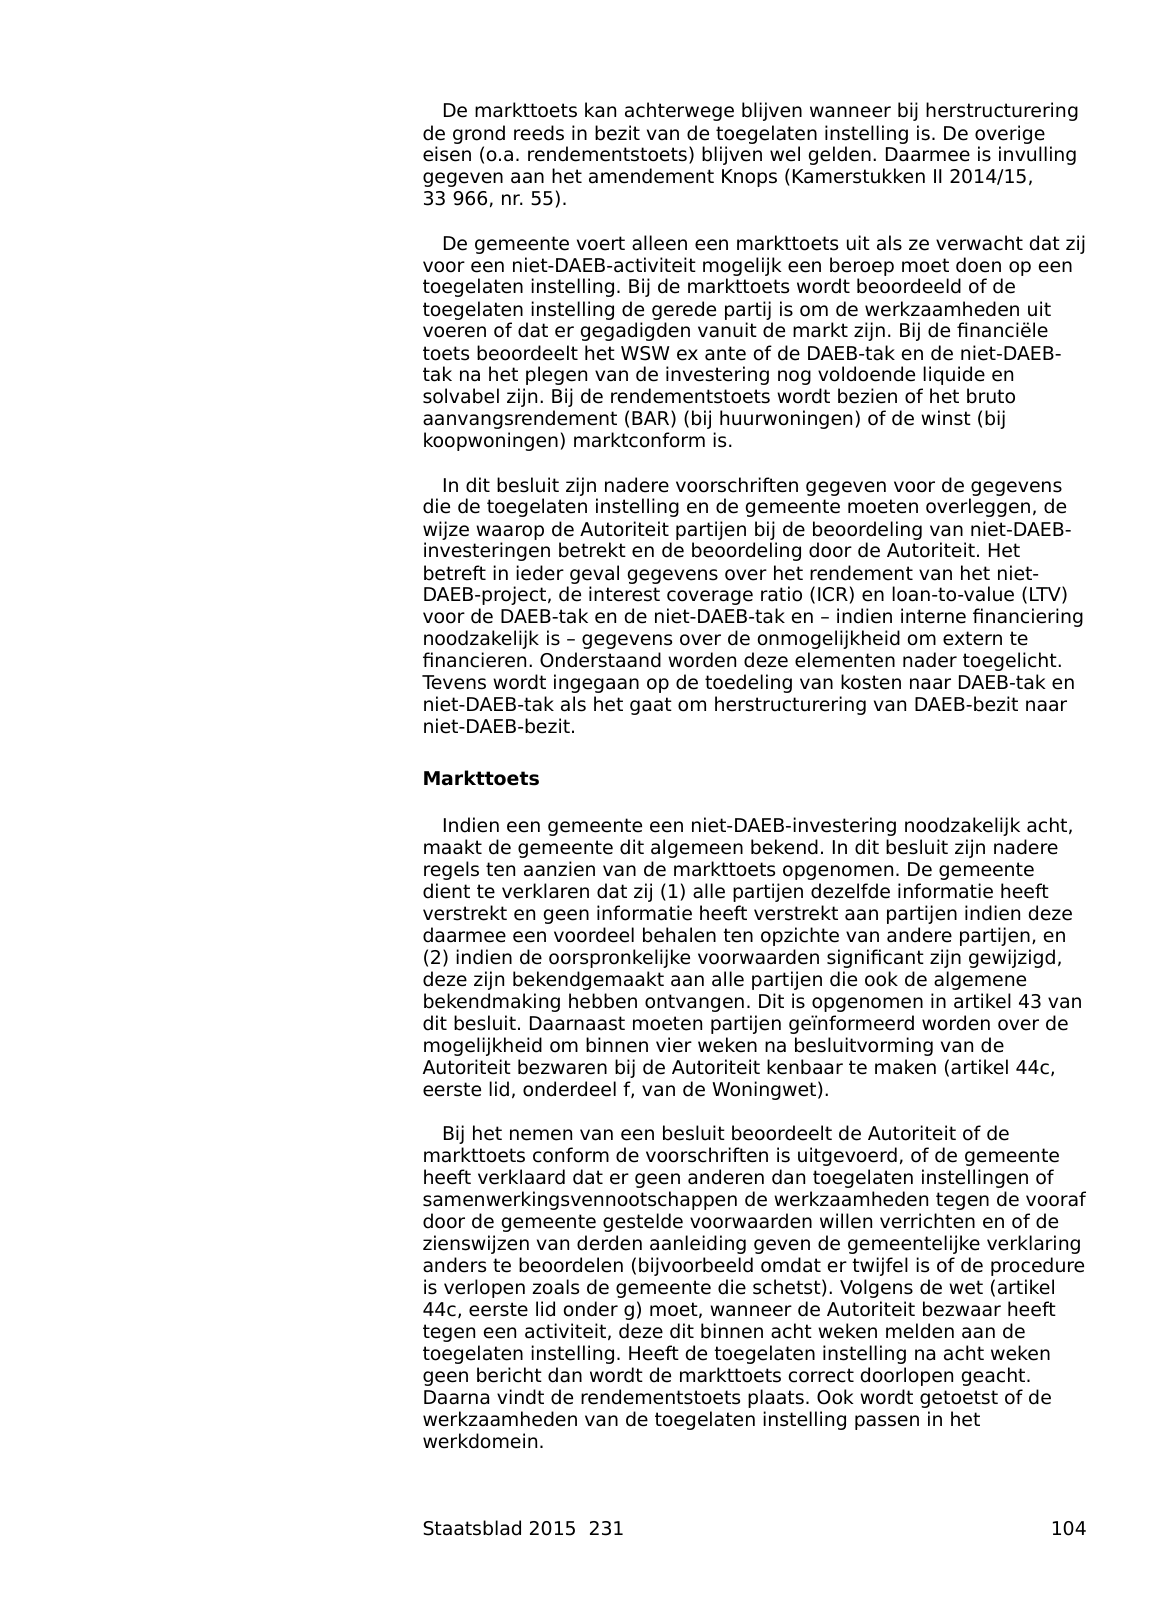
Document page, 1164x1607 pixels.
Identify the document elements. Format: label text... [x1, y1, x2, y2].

text De gemeente voert alleen een markttoets uit als ze verwacht dat zij voor een niet-DAEB-activiteit mogelijk een beroep moet doen op een toegelaten instelling. Bij de markttoets wordt beoordeeld of de toegelaten instelling de gerede partij is om de werkzaamheden uit voeren of dat er gegadigden vanuit de markt zijn. Bij de financiële toets beoordeelt het WSW ex ante of de DAEB-tak en de niet-DAEB-tak na het plegen van de investering nog voldoende liquide en solvabel zijn. Bij de rendementstoets wordt bezien of het bruto aanvangsrendement (BAR) (bij huurwoningen) of de winst (bij koopwoningen) marktconform is. [422, 232, 1087, 452]
text Bij het nemen van een besluit beoordeelt de Autoriteit of de markttoets conform de voorschriften is uitgevoerd, of de gemeente heeft verklaard dat er geen anderen dan toegelaten instellingen of samenwerkingsvennootschappen de werkzaamheden tegen de vooraf door de gemeente gestelde voorwaarden willen verrichten en of de zienswijzen van derden aanleiding geven de gemeentelijke verklaring anders te beoordelen (bijvoorbeeld omdat er twijfel is of de procedure is verlopen zoals de gemeente die schetst). Volgens de wet (artikel 44c, eerste lid onder g) moet, wanneer de Autoriteit bezwaar heeft tegen een activiteit, deze dit binnen acht weken melden aan de toegelaten instelling. Heeft de toegelaten instelling na acht weken geen bericht dan wordt de markttoets correct doorlopen geacht. Daarna vindt de rendementstoets plaats. Ook wordt getoetst of de werkzaamheden van de toegelaten instelling passen in het werkdomein. [422, 1123, 1087, 1453]
text In dit besluit zijn nadere voorschriften gegeven voor de gegevens die de toegelaten instelling en de gemeente moeten overleggen, de wijze waarop de Autoriteit partijen bij de beoordeling van niet-DAEB-investeringen betrekt en de beoordeling door de Autoriteit. Het betreft in ieder geval gegevens over het rendement van het niet-DAEB-project, de interest coverage ratio (ICR) en loan-to-value (LTV) voor de DAEB-tak en de niet-DAEB-tak en – indien interne financiering noodzakelijk is – gegevens over de onmogelijkheid om extern te financieren. Onderstaand worden deze elementen nader toegelicht. Tevens wordt ingegaan op de toedeling van kosten naar DAEB-tak en niet-DAEB-tak als het gaat om herstructurering van DAEB-bezit naar niet-DAEB-bezit. [422, 474, 1087, 738]
text Indien een gemeente een niet-DAEB-investering noodzakelijk acht, maakt de gemeente dit algemeen bekend. In dit besluit zijn nadere regels ten aanzien van de markttoets opgenomen. De gemeente dient te verklaren dat zij (1) alle partijen dezelfde informatie heeft verstrekt en geen informatie heeft verstrekt aan partijen indien deze daarmee een voordeel behalen ten opzichte van andere partijen, en (2) indien de oorspronkelijke voorwaarden significant zijn gewijzigd, deze zijn bekendgemaakt aan alle partijen die ook de algemene bekendmaking hebben ontvangen. Dit is opgenomen in artikel 43 van dit besluit. Daarnaast moeten partijen geïnformeerd worden over de mogelijkheid om binnen vier weken na besluitvorming van de Autoriteit bezwaren bij de Autoriteit kenbaar te maken (artikel 44c, eerste lid, onderdeel f, van de Woningwet). [422, 815, 1087, 1101]
subtitle Markttoets [422, 768, 1087, 790]
text De markttoets kan achterwege blijven wanneer bij herstructurering de grond reeds in bezit van de toegelaten instelling is. De overige eisen (o.a. rendementstoets) blijven wel gelden. Daarmee is invulling gegeven aan het amendement Knops (Kamerstukken II 2014/15, 33 966, nr. 55). [422, 100, 1087, 210]
